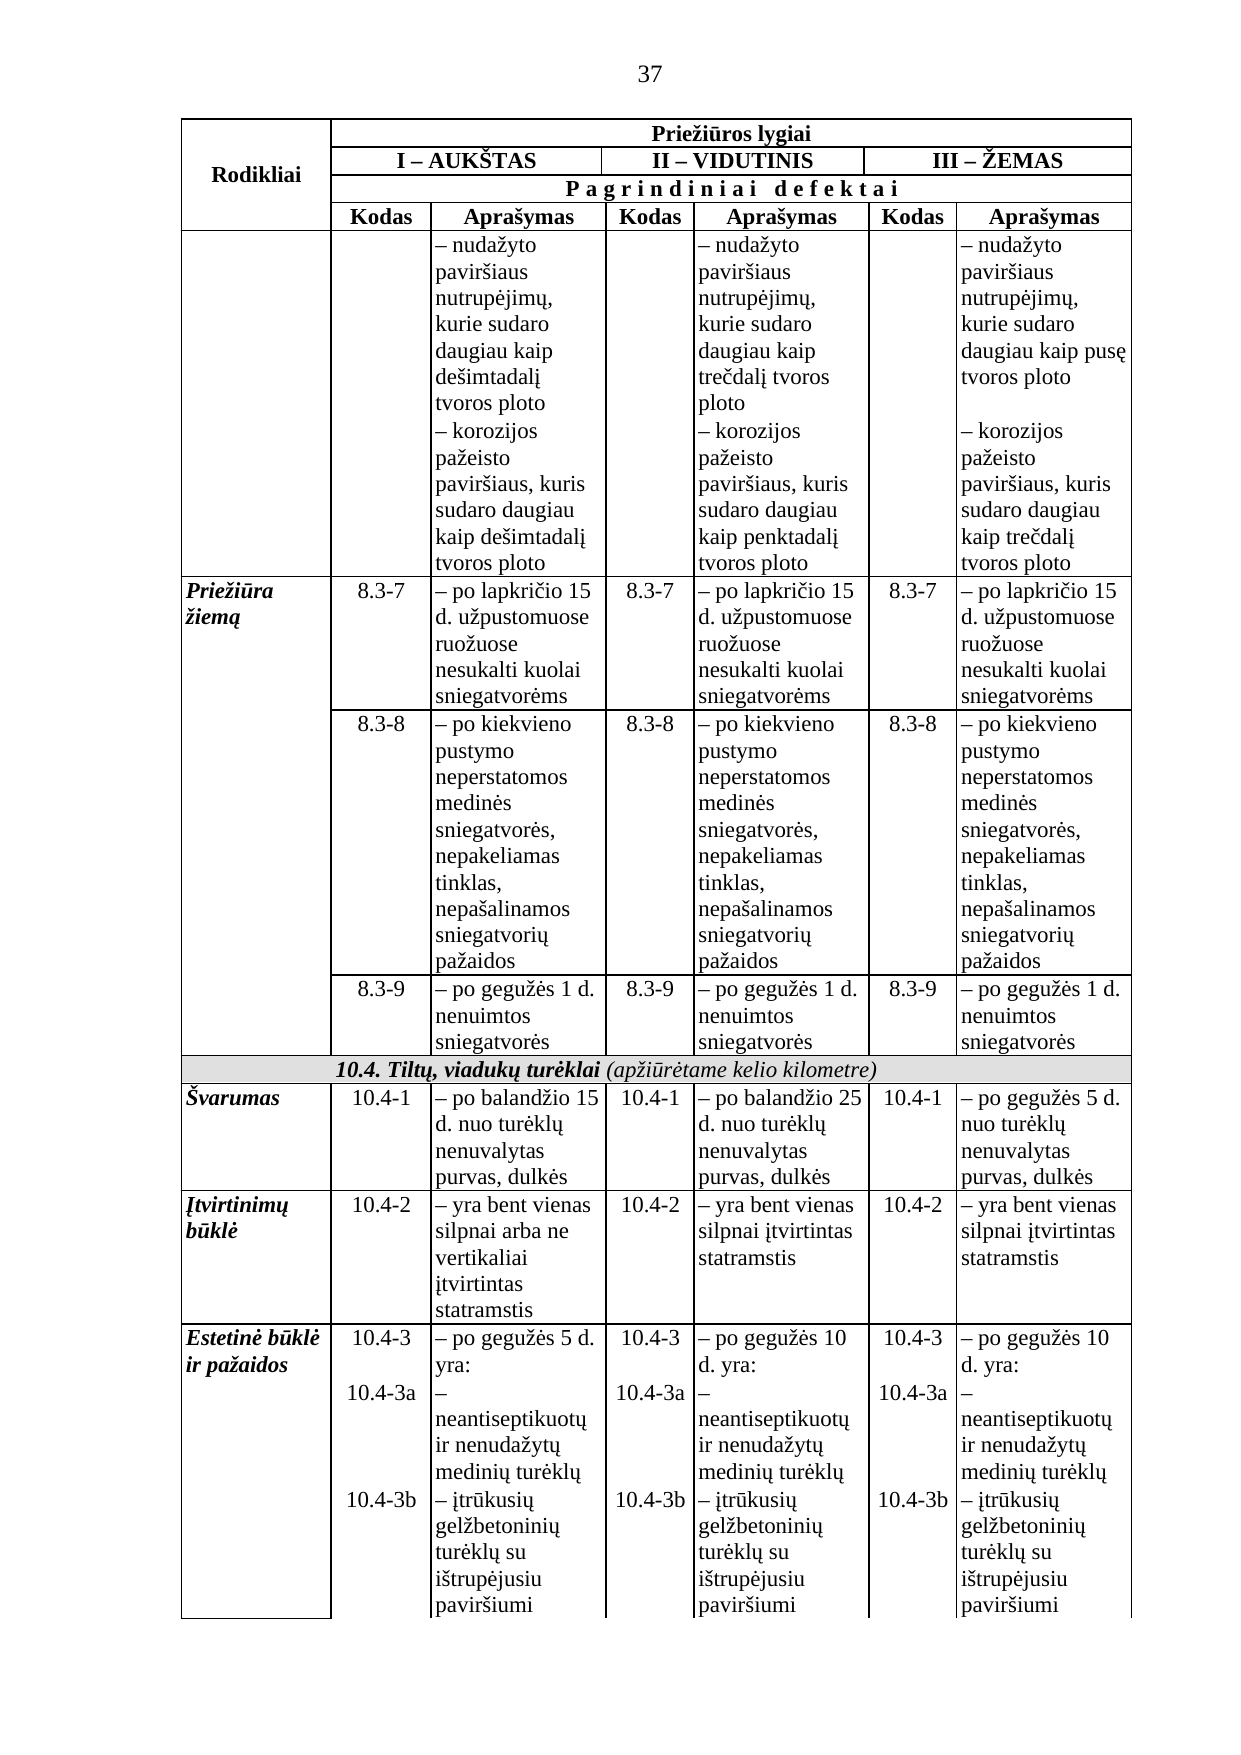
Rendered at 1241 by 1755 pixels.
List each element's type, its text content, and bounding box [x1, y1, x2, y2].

table_cell 8.3-7 [870, 577, 956, 709]
table_cell 10.4-1 [607, 1084, 693, 1189]
table_cell – įtrūkusių gelžbetoninių turėklų su ištrupėjusiu paviršiumi [432, 1484, 605, 1617]
table_cell II – VIDUTINIS [602, 148, 863, 174]
table_cell 8.3-8 [870, 711, 956, 974]
table_cell – po gegužės 10 d. yra: [695, 1325, 868, 1377]
table_cell – įtrūkusių gelžbetoninių turėklų su ištrupėjusiu paviršiumi [957, 1484, 1131, 1617]
table_cell 8.3-9 [607, 976, 693, 1054]
table_cell – po gegužės 5 d. yra: [432, 1325, 605, 1377]
table_cell – įtrūkusių gelžbetoninių turėklų su ištrupėjusiu paviršiumi [695, 1484, 868, 1617]
table_cell – yra bent vienas silpnai įtvirtintas statramstis [695, 1191, 868, 1323]
table_header Rodikliai [182, 120, 330, 230]
table_cell Švarumas [182, 1084, 330, 1189]
table_cell 10.4-3 [607, 1325, 693, 1377]
table_cell 8.3-7 [332, 577, 430, 709]
table_cell – po balandžio 25 d. nuo turėklų nenuvalytas purvas, dulkės [695, 1084, 868, 1189]
table_cell – neantiseptikuotų ir nenudažytų medinių turėklų [695, 1377, 868, 1484]
table_cell 10.4-3b [607, 1484, 693, 1617]
table_cell – po gegužės 1 d. nenuimtos sniegatvorės [695, 976, 868, 1054]
table_cell Pagrindiniai defektai [332, 176, 1131, 202]
table_cell I – AUKŠTAS [332, 148, 601, 174]
table_cell [607, 231, 693, 576]
table_cell Kodas [607, 203, 693, 230]
table_cell 8.3-7 [607, 577, 693, 709]
table_cell – po gegužės 5 d. nuo turėklų nenuvalytas purvas, dulkės [957, 1084, 1131, 1189]
table_cell Estetinė būklė ir pažaidos [182, 1325, 330, 1617]
table_cell 8.3-8 [607, 711, 693, 974]
table_cell 8.3-9 [870, 976, 956, 1054]
table_cell – nudažyto paviršiaus nutrupėjimų, kurie sudaro daugiau kaip trečdalį tvoros ploto [695, 231, 868, 416]
table_cell 10.4-2 [332, 1191, 430, 1323]
table_cell 10.4-3 [870, 1325, 956, 1377]
table_cell – yra bent vienas silpnai arba ne vertikaliai įtvirtintas statramstis [432, 1191, 605, 1323]
table_cell [332, 231, 430, 576]
table_cell 8.3-8 [332, 711, 430, 974]
table_cell 8.3-9 [332, 976, 430, 1054]
table_cell Priežiūra žiemą [182, 577, 330, 1054]
table_cell – nudažyto paviršiaus nutrupėjimų, kurie sudaro daugiau kaip dešimtadalį tvoros ploto [432, 231, 605, 416]
table_cell – korozijos pažeisto paviršiaus, kuris sudaro daugiau kaip trečdalį tvoros ploto [957, 416, 1131, 576]
table_cell [182, 1056, 331, 1082]
table_cell – korozijos pažeisto paviršiaus, kuris sudaro daugiau kaip penktadalį tvoros ploto [695, 416, 868, 576]
table_cell – neantiseptikuotų ir nenudažytų medinių turėklų [957, 1377, 1131, 1484]
table_header Priežiūros lygiai [332, 120, 1131, 146]
table_cell 10.4-2 [607, 1191, 693, 1323]
table_cell Aprašymas [957, 203, 1131, 230]
table_cell [870, 231, 956, 576]
table_cell – po gegužės 10 d. yra: [957, 1325, 1131, 1377]
table_cell Kodas [332, 203, 430, 230]
table_cell – po gegužės 1 d. nenuimtos sniegatvorės [432, 976, 605, 1054]
table_cell – yra bent vienas silpnai įtvirtintas statramstis [957, 1191, 1131, 1323]
table_cell 10.4-3a [607, 1377, 693, 1484]
table_cell – korozijos pažeisto paviršiaus, kuris sudaro daugiau kaip dešimtadalį tvoros ploto [432, 416, 605, 576]
table_cell – nudažyto paviršiaus nutrupėjimų, kurie sudaro daugiau kaip pusę tvoros ploto [957, 231, 1131, 416]
table_cell III – ŽEMAS [865, 148, 1131, 174]
table_cell Kodas [870, 203, 956, 230]
table_cell – po gegužės 1 d. nenuimtos sniegatvorės [957, 976, 1131, 1054]
table_cell 10.4-3a [870, 1377, 956, 1484]
table_cell – po kiekvieno pustymo neperstatomos medinės sniegatvorės, nepakeliamas tinklas, nepašalinamos sniegatvorių pažaidos [957, 711, 1131, 974]
table_cell – po kiekvieno pustymo neperstatomos medinės sniegatvorės, nepakeliamas tinklas, nepašalinamos sniegatvorių pažaidos [432, 711, 605, 974]
table_cell 10.4-3b [332, 1484, 430, 1617]
table_cell [182, 231, 330, 576]
table_cell – po lapkričio 15 d. užpustomuose ruožuose nesukalti kuolai sniegatvorėms [957, 577, 1131, 709]
table_cell – po lapkričio 15 d. užpustomuose ruožuose nesukalti kuolai sniegatvorėms [432, 577, 605, 709]
table_cell Aprašymas [695, 203, 868, 230]
table_cell – neantiseptikuotų ir nenudažytų medinių turėklų [432, 1377, 605, 1484]
table_cell 10.4-1 [332, 1084, 430, 1189]
table_cell – po kiekvieno pustymo neperstatomos medinės sniegatvorės, nepakeliamas tinklas, nepašalinamos sniegatvorių pažaidos [695, 711, 868, 974]
table_cell – po balandžio 15 d. nuo turėklų nenuvalytas purvas, dulkės [432, 1084, 605, 1189]
table_cell 10.4-3a [332, 1377, 430, 1484]
table_cell Aprašymas [432, 203, 605, 230]
table_cell 10.4-3b [870, 1484, 956, 1617]
table_cell 10.4. Tiltų, viadukų turėklai (apžiūrėtame kelio kilometre) [331, 1056, 1131, 1082]
table_cell Įtvirtinimų būklė [182, 1191, 330, 1323]
table_cell 10.4-2 [870, 1191, 956, 1323]
table_cell 10.4-1 [870, 1084, 956, 1189]
table_cell 10.4-3 [332, 1325, 430, 1377]
table_cell – po lapkričio 15 d. užpustomuose ruožuose nesukalti kuolai sniegatvorėms [695, 577, 868, 709]
